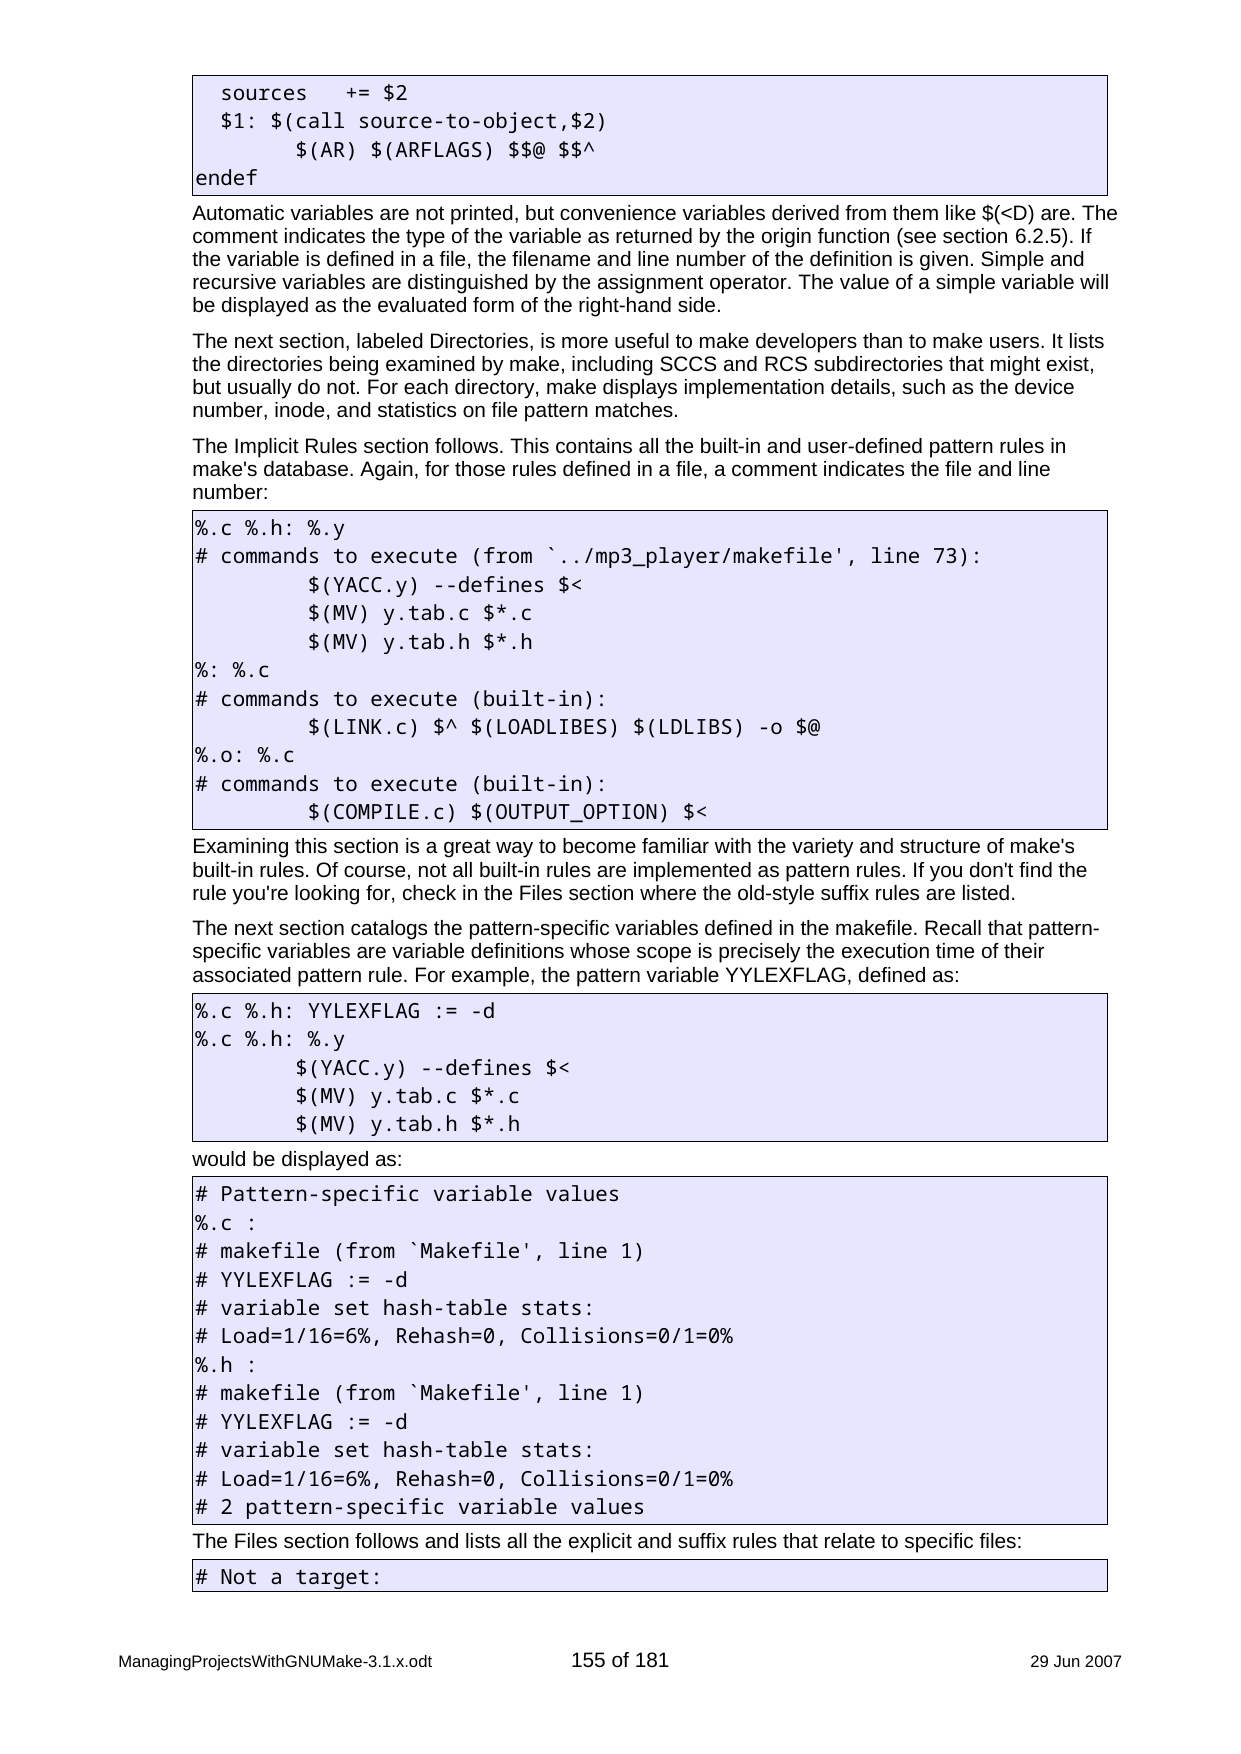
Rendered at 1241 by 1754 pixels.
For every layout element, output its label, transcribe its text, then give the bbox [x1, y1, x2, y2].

text Automatic variables are not printed, but convenience variables derived from them like $(<D) are. The comment indicates the type of the variable as returned by the origin function (see section 6.2.5). If the variable is defined in a file, the filename and line number of the definition is given. Simple and recursive variables are distinguished by the assignment operator. The value of a simple variable will be displayed as the evaluated form of the right-hand side. [192, 201, 1122, 317]
text %.h : [193, 1347, 1107, 1375]
text $(LINK.c) $^ $(LOADLIBES) $(LDLIBS) -o $@ [193, 709, 1107, 737]
text The next section, labeled Directories, is more useful to make developers than to make users. It lists the directories being examined by make, including SCCS and RCS subdirectories that might exist, but usually do not. For each directory, make displays implementation details, such as the device number, inode, and statistics on file pattern matches. [192, 329, 1122, 422]
text %.c : [193, 1205, 1107, 1233]
text # variable set hash-table stats: [193, 1432, 1107, 1461]
text # YYLEXFLAG := -d [193, 1404, 1107, 1432]
text # commands to execute (built-in): [193, 681, 1107, 709]
text %.c %.h: %.y [193, 1021, 1107, 1049]
text # makefile (from `Makefile', line 1) [193, 1375, 1107, 1404]
text # Not a target: [193, 1560, 1107, 1591]
text # commands to execute (from `../mp3_player/makefile', line 73): [193, 538, 1107, 567]
text $(MV) y.tab.h $*.h [193, 624, 1107, 652]
text endef [193, 160, 1107, 195]
text $(AR) $(ARFLAGS) $$@ $$^ [193, 132, 1107, 160]
text # variable set hash-table stats: [193, 1290, 1107, 1318]
text $(MV) y.tab.c $*.c [193, 595, 1107, 624]
text $(YACC.y) --defines $< [193, 1049, 1107, 1078]
text $(YACC.y) --defines $< [193, 567, 1107, 595]
text # Load=1/16=6%, Rehash=0, Collisions=0/1=0% [193, 1461, 1107, 1489]
text %.c %.h: YYLEXFLAG := -d [193, 994, 1107, 1021]
text The Files section follows and lists all the explicit and suffix rules that relate to specific files: [192, 1530, 1122, 1553]
text The next section catalogs the pattern-specific variables defined in the makefile. Recall that pattern-specific variables are variable definitions whose scope is precisely the execution time of their associated pattern rule. For example, the pattern variable YYLEXFLAG, defined as: [192, 917, 1122, 987]
text # Pattern-specific variable values [193, 1177, 1107, 1205]
text %.c %.h: %.y [193, 511, 1107, 538]
text would be displayed as: [192, 1147, 1122, 1170]
text sources += $2 [193, 76, 1107, 103]
text $(COMPILE.c) $(OUTPUT_OPTION) $< [193, 794, 1107, 829]
text $(MV) y.tab.c $*.c [193, 1078, 1107, 1106]
text # 2 pattern-specific variable values [193, 1489, 1107, 1524]
text # Load=1/16=6%, Rehash=0, Collisions=0/1=0% [193, 1318, 1107, 1347]
text $1: $(call source-to-object,$2) [193, 103, 1107, 132]
text # commands to execute (built-in): [193, 766, 1107, 794]
text %.o: %.c [193, 737, 1107, 766]
text %: %.c [193, 652, 1107, 681]
text The Implicit Rules section follows. This contains all the built-in and user-defined pattern rules in make's database. Again, for those rules defined in a file, a comment indicates the file and line number: [192, 434, 1122, 504]
text Examining this section is a great way to become familiar with the variety and structure of make's built-in rules. Of course, not all built-in rules are implemented as pattern rules. If you don't find the rule you're looking for, check in the Files section where the old-style suffix rules are listed. [192, 835, 1122, 905]
text $(MV) y.tab.h $*.h [193, 1106, 1107, 1141]
text # makefile (from `Makefile', line 1) [193, 1233, 1107, 1262]
text # YYLEXFLAG := -d [193, 1262, 1107, 1290]
